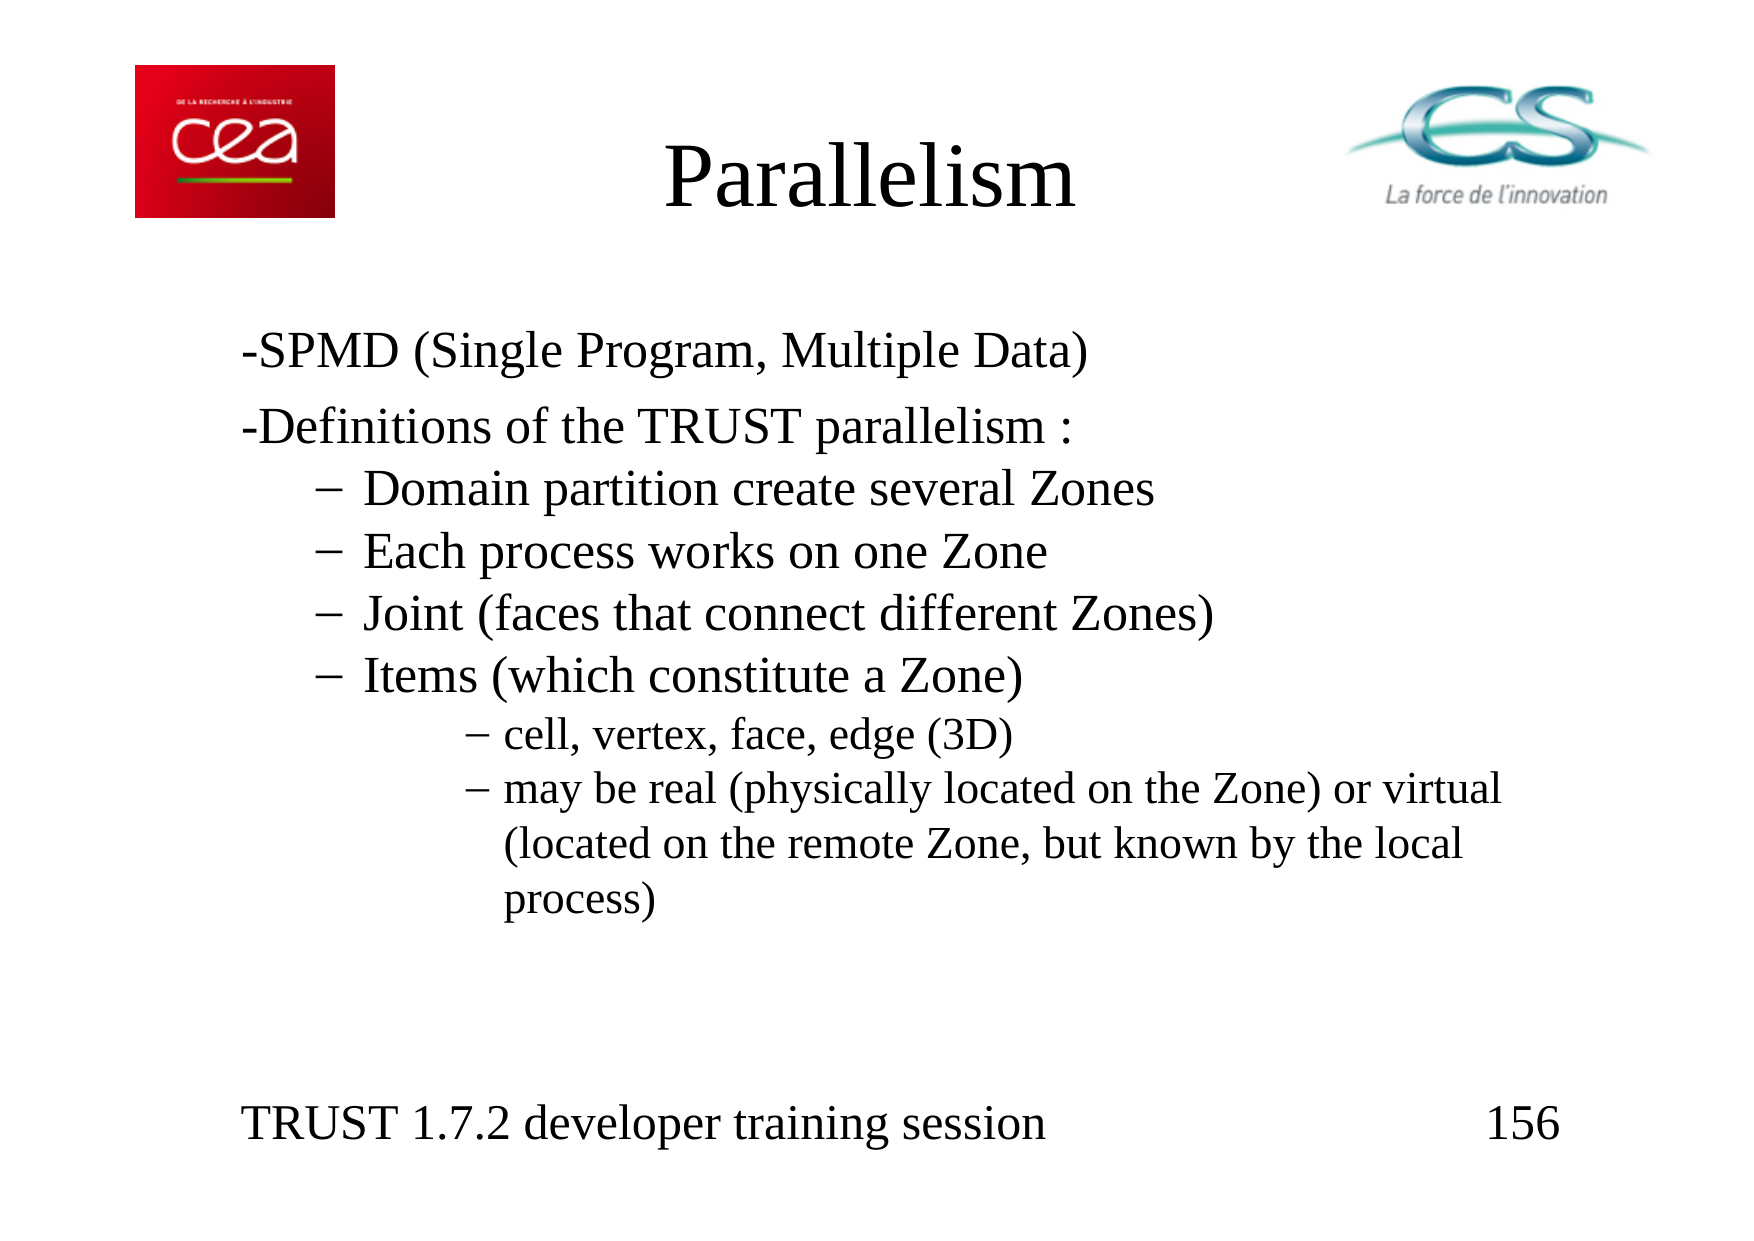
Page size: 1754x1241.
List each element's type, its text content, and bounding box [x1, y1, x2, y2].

title Parallelism [195, 44, 1546, 295]
picture [1546, 73, 1662, 218]
picture [135, 65, 195, 218]
text_box -SPMD (Single Program, Multiple Data) -Definitions of the TRUST parallelism : Domain partition create several Zones Each process works on one Zone Joint (faces that connect different Zones) Items (which constitute a Zone) cell, vertex, face, edge (3D) may be real (physically located on the Zone) or virtual (located on the remote Zone, but known by the local process) [225, 308, 1546, 1118]
